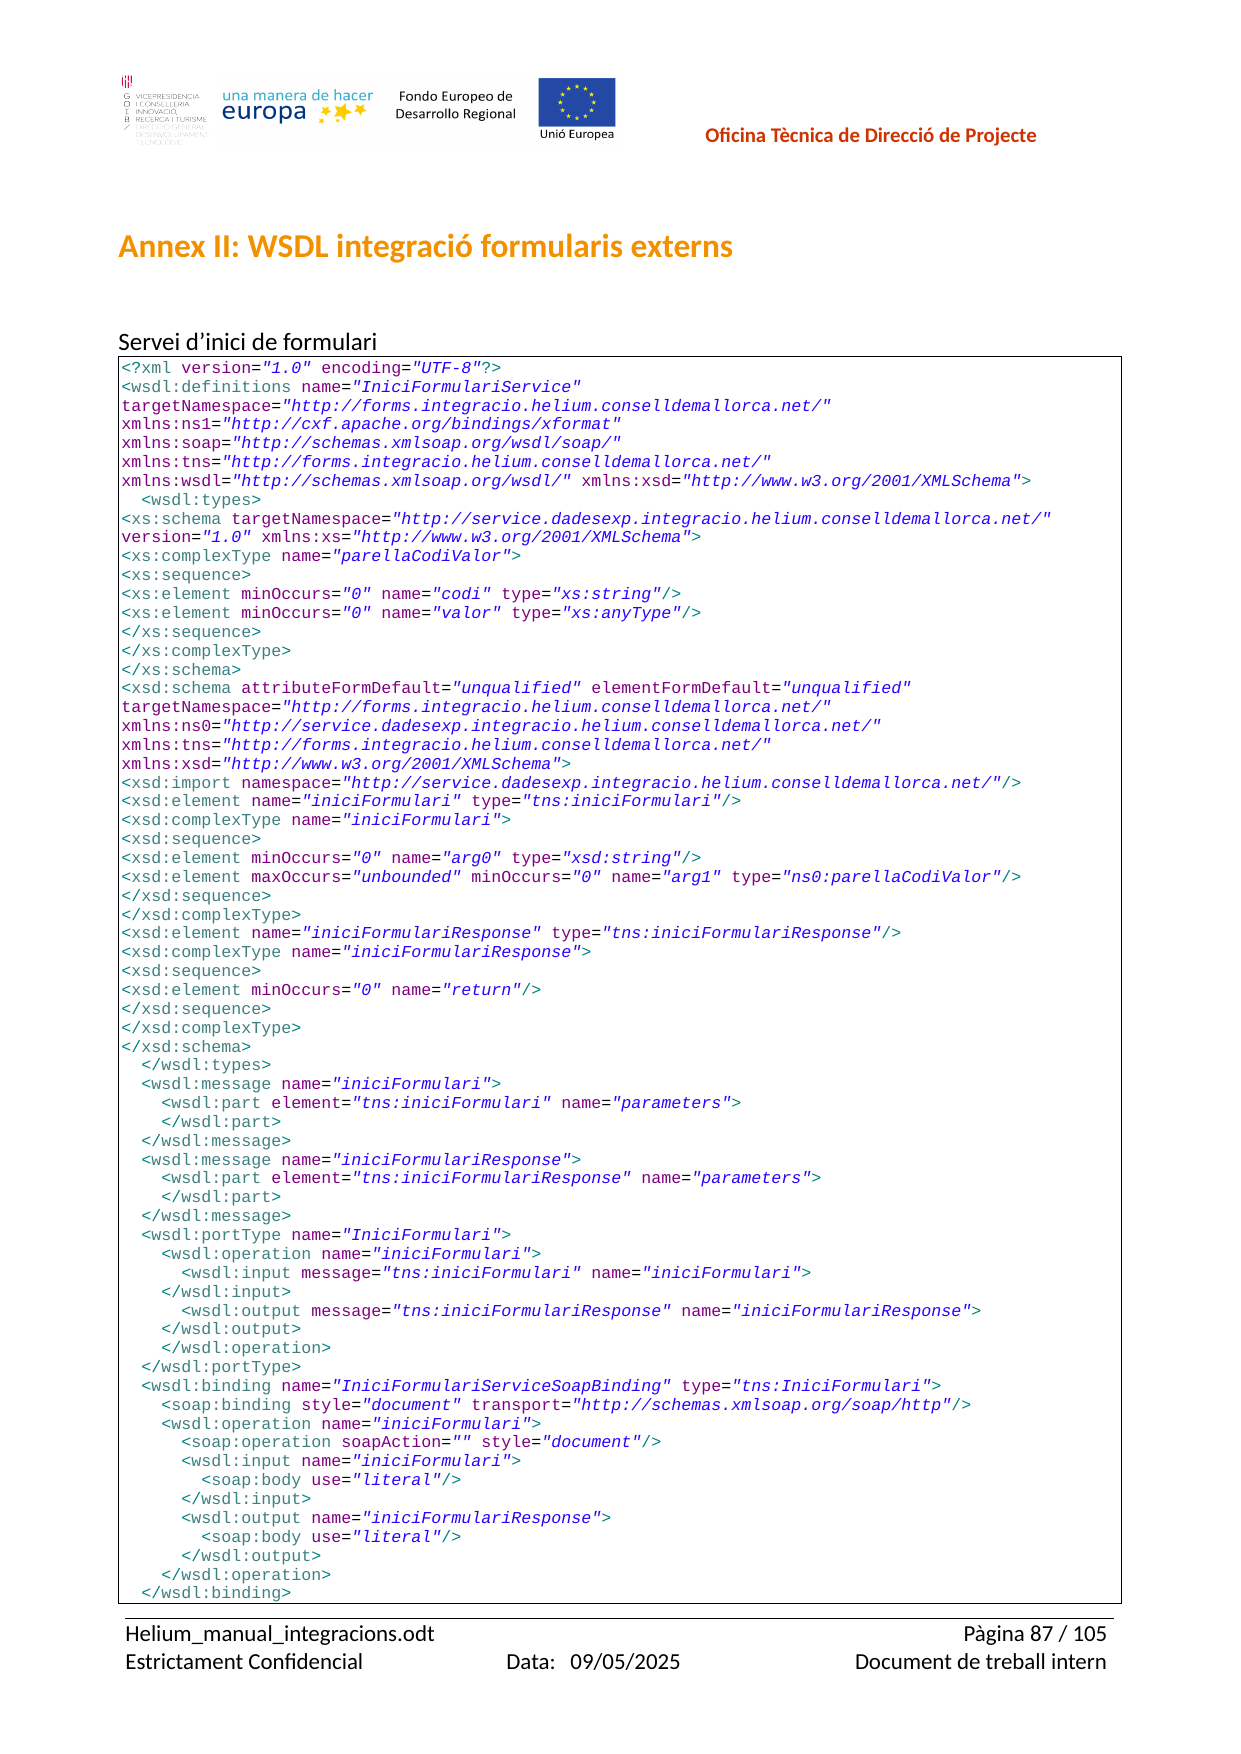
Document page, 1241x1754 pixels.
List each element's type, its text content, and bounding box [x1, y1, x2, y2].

text <wsdl:input name="iniciFormulari"> [119, 1450, 1121, 1469]
text </wsdl:types> [119, 1054, 1121, 1073]
text </wsdl:binding> [119, 1582, 1121, 1603]
text <xsd:element name="iniciFormulariResponse" type="tns:iniciFormulariResponse"/> [119, 922, 1121, 941]
text <xsd:sequence> [119, 959, 1121, 978]
text </wsdl:part> [119, 1110, 1121, 1129]
text <xs:schema targetNamespace="http://service.dadesexp.integracio.helium.conselldemallorca.net/" version="1.0" xmlns:xs="http://www.w3.org/2001/XMLSchema"> [119, 507, 1121, 545]
text <xsd:schema attributeFormDefault="unqualified" elementFormDefault="unqualified" targetNamespace="http://forms.integracio.helium.conselldemallorca.net/" xmlns:ns0="http://service.dadesexp.integracio.helium.conselldemallorca.net/" xmlns:tns="http://forms.integracio.helium.conselldemallorca.net/" xmlns:xsd="http://www.w3.org/2001/XMLSchema"> [119, 677, 1121, 771]
text <soap:body use="literal"/> [119, 1469, 1121, 1487]
text <xsd:complexType name="iniciFormulari"> [119, 809, 1121, 828]
text <xsd:sequence> [119, 828, 1121, 846]
picture [118, 73, 213, 147]
picture [219, 73, 621, 147]
text <wsdl:binding name="IniciFormulariServiceSoapBinding" type="tns:IniciFormulari"> [119, 1374, 1121, 1393]
text <soap:operation soapAction="" style="document"/> [119, 1431, 1121, 1450]
text </xs:schema> [119, 658, 1121, 677]
text <xs:complexType name="parellaCodiValor"> [119, 545, 1121, 564]
text <wsdl:message name="iniciFormulari"> [119, 1073, 1121, 1092]
text </wsdl:portType> [119, 1356, 1121, 1374]
text <xs:element minOccurs="0" name="valor" type="xs:anyType"/> [119, 601, 1121, 620]
text <wsdl:operation name="iniciFormulari"> [119, 1412, 1121, 1431]
text </wsdl:message> [119, 1129, 1121, 1148]
text <wsdl:portType name="IniciFormulari"> [119, 1223, 1121, 1242]
text <xsd:element minOccurs="0" name="return"/> [119, 978, 1121, 997]
text </xs:complexType> [119, 639, 1121, 658]
text <soap:body use="literal"/> [119, 1525, 1121, 1544]
text </xsd:complexType> [119, 1016, 1121, 1035]
text Servei d’inici de formulari [118, 326, 1122, 356]
text </wsdl:operation> [119, 1563, 1121, 1582]
text </wsdl:input> [119, 1487, 1121, 1506]
text <wsdl:types> [119, 488, 1121, 507]
text </wsdl:message> [119, 1205, 1121, 1223]
text <wsdl:message name="iniciFormulariResponse"> [119, 1148, 1121, 1167]
text <wsdl:definitions name="IniciFormulariService" targetNamespace="http://forms.integracio.helium.conselldemallorca.net/" xmlns:ns1="http://cxf.apache.org/bindings/xformat" xmlns:soap="http://schemas.xmlsoap.org/wsdl/soap/" xmlns:tns="http://forms.integracio.helium.conselldemallorca.net/" xmlns:wsdl="http://schemas.xmlsoap.org/wsdl/" xmlns:xsd="http://www.w3.org/2001/XMLSchema"> [119, 375, 1121, 488]
text <xs:element minOccurs="0" name="codi" type="xs:string"/> [119, 582, 1121, 601]
text <wsdl:output name="iniciFormulariResponse"> [119, 1506, 1121, 1525]
text </wsdl:output> [119, 1544, 1121, 1563]
text <xsd:import namespace="http://service.dadesexp.integracio.helium.conselldemallorca.net/"/> [119, 771, 1121, 790]
text </wsdl:part> [119, 1186, 1121, 1205]
text <soap:binding style="document" transport="http://schemas.xmlsoap.org/soap/http"/> [119, 1393, 1121, 1412]
text <wsdl:part element="tns:iniciFormulari" name="parameters"> [119, 1092, 1121, 1110]
text </xsd:complexType> [119, 903, 1121, 922]
text <wsdl:input message="tns:iniciFormulari" name="iniciFormulari"> [119, 1261, 1121, 1280]
text <?xml version="1.0" encoding="UTF-8"?> [119, 357, 1121, 375]
subtitle Annex II: WSDL integració formularis externs [118, 225, 1122, 266]
text <xsd:element minOccurs="0" name="arg0" type="xsd:string"/> [119, 846, 1121, 865]
text </xs:sequence> [119, 620, 1121, 639]
text </xsd:schema> [119, 1035, 1121, 1054]
text </xsd:sequence> [119, 997, 1121, 1016]
text <xsd:complexType name="iniciFormulariResponse"> [119, 941, 1121, 959]
text </wsdl:input> [119, 1280, 1121, 1299]
text <xsd:element name="iniciFormulari" type="tns:iniciFormulari"/> [119, 790, 1121, 809]
text <xs:sequence> [119, 564, 1121, 582]
text </xsd:sequence> [119, 884, 1121, 903]
text <xsd:element maxOccurs="unbounded" minOccurs="0" name="arg1" type="ns0:parellaCodiValor"/> [119, 865, 1121, 884]
text <wsdl:operation name="iniciFormulari"> [119, 1242, 1121, 1261]
text </wsdl:operation> [119, 1337, 1121, 1356]
text <wsdl:output message="tns:iniciFormulariResponse" name="iniciFormulariResponse"> [119, 1299, 1121, 1318]
text <wsdl:part element="tns:iniciFormulariResponse" name="parameters"> [119, 1167, 1121, 1186]
text </wsdl:output> [119, 1318, 1121, 1337]
